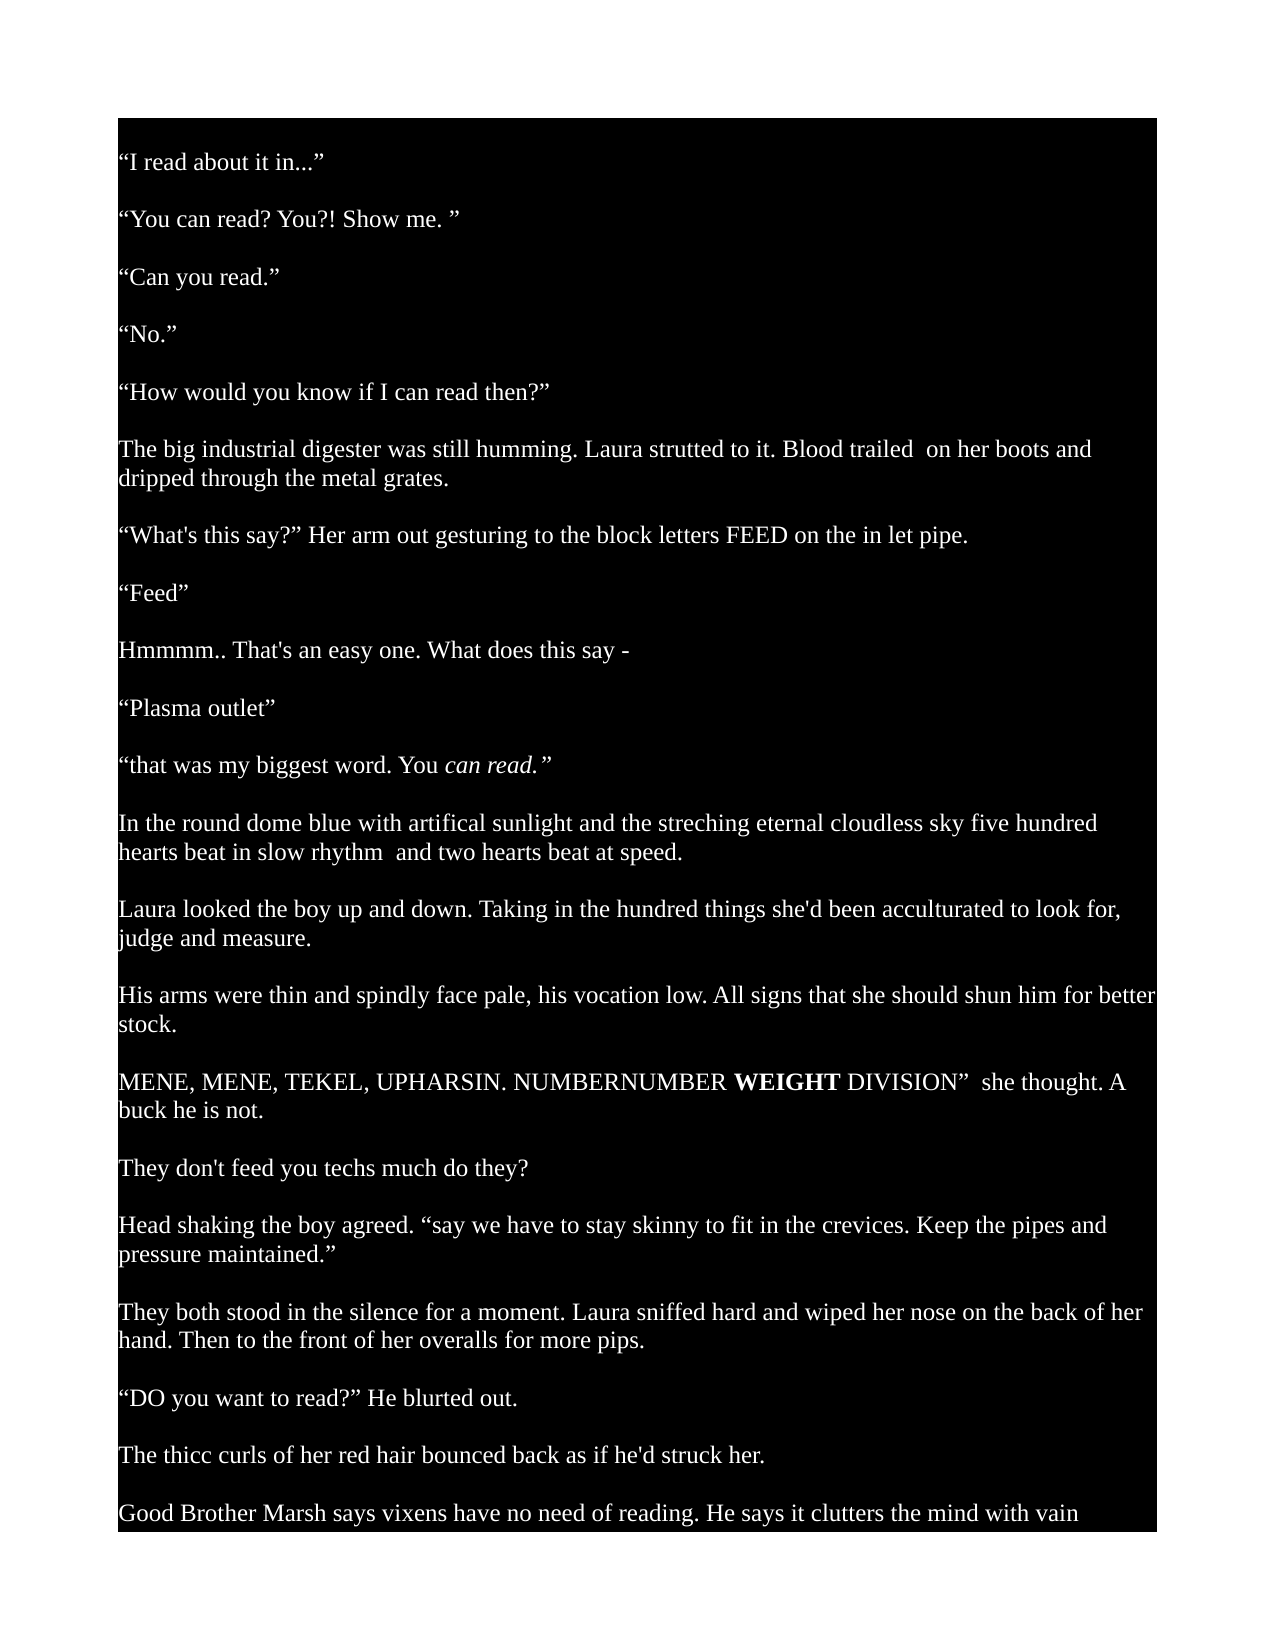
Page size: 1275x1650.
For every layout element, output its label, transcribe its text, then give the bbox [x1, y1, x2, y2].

text “DO you want to read?” He blurted out. [118, 1383, 1157, 1412]
text “Feed” [118, 578, 1157, 607]
text “I read about it in...” [118, 147, 1157, 176]
text Laura looked the boy up and down. Taking in the hundred things she'd been acculturated to look for, judge and measure. [118, 894, 1157, 952]
text Head shaking the boy agreed. “say we have to stay skinny to fit in the crevices. Keep the pipes and pressure maintained.” [118, 1211, 1157, 1268]
text They both stood in the silence for a moment. Laura sniffed hard and wiped her nose on the back of her hand. Then to the front of her overalls for more pips. [118, 1297, 1157, 1354]
text Hmmmm.. That's an easy one. What does this say - [118, 636, 1157, 664]
text “No.” [118, 319, 1157, 348]
text The big industrial digester was still humming. Laura strutted to it. Blood trailed on her boots and dripped through the metal grates. [118, 434, 1157, 492]
text His arms were thin and spindly face pale, his vocation low. All signs that she should shun him for better stock. [118, 981, 1157, 1038]
text “You can read? You?! Show me. ” [118, 204, 1157, 233]
text “How would you know if I can read then?” [118, 377, 1157, 406]
text In the round dome blue with artifical sunlight and the streching eternal cloudless sky five hundred hearts beat in slow rhythm and two hearts beat at speed. [118, 808, 1157, 866]
text The thicc curls of her red hair bounced back as if he'd struck her. [118, 1441, 1157, 1469]
text “Plasma outlet” [118, 693, 1157, 722]
text MENE, MENE, TEKEL, UPHARSIN. NUMBERNUMBER WEIGHT DIVISION” she thought. A buck he is not. [118, 1067, 1157, 1124]
text “that was my biggest word. You can read.” [118, 751, 1157, 779]
text “What's this say?” Her arm out gesturing to the block letters FEED on the in let pipe. [118, 521, 1157, 549]
text They don't feed you techs much do they? [118, 1153, 1157, 1182]
text Good Brother Marsh says vixens have no need of reading. He says it clutters the mind with vain [118, 1498, 1157, 1527]
text “Can you read.” [118, 262, 1157, 291]
